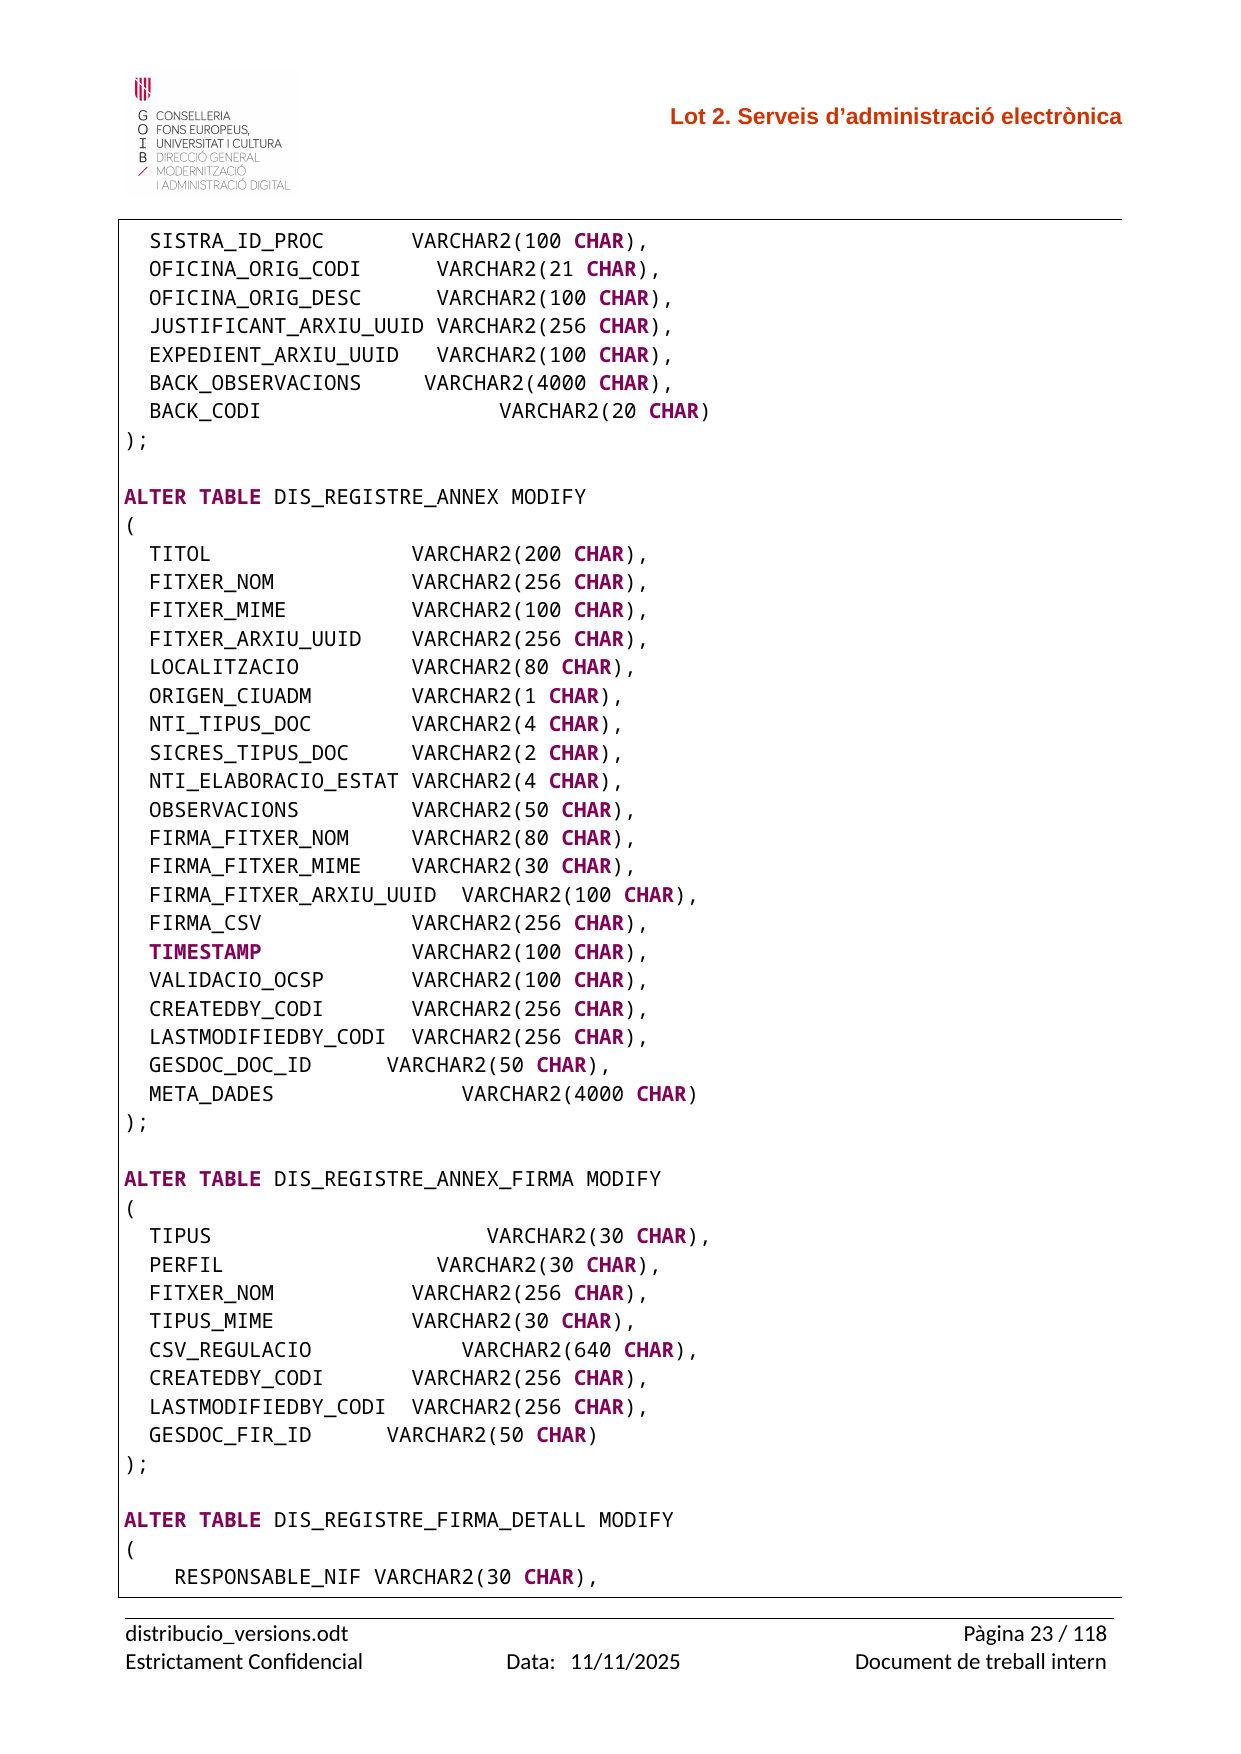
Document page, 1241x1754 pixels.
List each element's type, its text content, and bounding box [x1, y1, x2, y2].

picture [126, 70, 299, 197]
table_header SISTRA_ID_PROC VARCHAR2(100 CHAR), OFICINA_ORIG_CODI VARCHAR2(21 CHAR), OFICINA_ORIG_DESC VARCHAR2(100 CHAR), JUSTIFICANT_ARXIU_UUID VARCHAR2(256 CHAR), EXPEDIENT_ARXIU_UUID VARCHAR2(100 CHAR), BACK_OBSERVACIONS VARCHAR2(4000 CHAR), BACK_CODI VARCHAR2(20 CHAR) ); ALTER TABLE DIS_REGISTRE_ANNEX MODIFY ( TITOL VARCHAR2(200 CHAR), FITXER_NOM VARCHAR2(256 CHAR), FITXER_MIME VARCHAR2(100 CHAR), FITXER_ARXIU_UUID VARCHAR2(256 CHAR), LOCALITZACIO VARCHAR2(80 CHAR), ORIGEN_CIUADM VARCHAR2(1 CHAR), NTI_TIPUS_DOC VARCHAR2(4 CHAR), SICRES_TIPUS_DOC VARCHAR2(2 CHAR), NTI_ELABORACIO_ESTAT VARCHAR2(4 CHAR), OBSERVACIONS VARCHAR2(50 CHAR), FIRMA_FITXER_NOM VARCHAR2(80 CHAR), FIRMA_FITXER_MIME VARCHAR2(30 CHAR), FIRMA_FITXER_ARXIU_UUID VARCHAR2(100 CHAR), FIRMA_CSV VARCHAR2(256 CHAR), TIMESTAMP VARCHAR2(100 CHAR), VALIDACIO_OCSP VARCHAR2(100 CHAR), CREATEDBY_CODI VARCHAR2(256 CHAR), LASTMODIFIEDBY_CODI VARCHAR2(256 CHAR), GESDOC_DOC_ID VARCHAR2(50 CHAR), META_DADES VARCHAR2(4000 CHAR) ); ALTER TABLE DIS_REGISTRE_ANNEX_FIRMA MODIFY ( TIPUS VARCHAR2(30 CHAR), PERFIL VARCHAR2(30 CHAR), FITXER_NOM VARCHAR2(256 CHAR), TIPUS_MIME VARCHAR2(30 CHAR), CSV_REGULACIO VARCHAR2(640 CHAR), CREATEDBY_CODI VARCHAR2(256 CHAR), LASTMODIFIEDBY_CODI VARCHAR2(256 CHAR), GESDOC_FIR_ID VARCHAR2(50 CHAR) ); ALTER TABLE DIS_REGISTRE_FIRMA_DETALL MODIFY ( RESPONSABLE_NIF VARCHAR2(30 CHAR), [119, 220, 1122, 1597]
